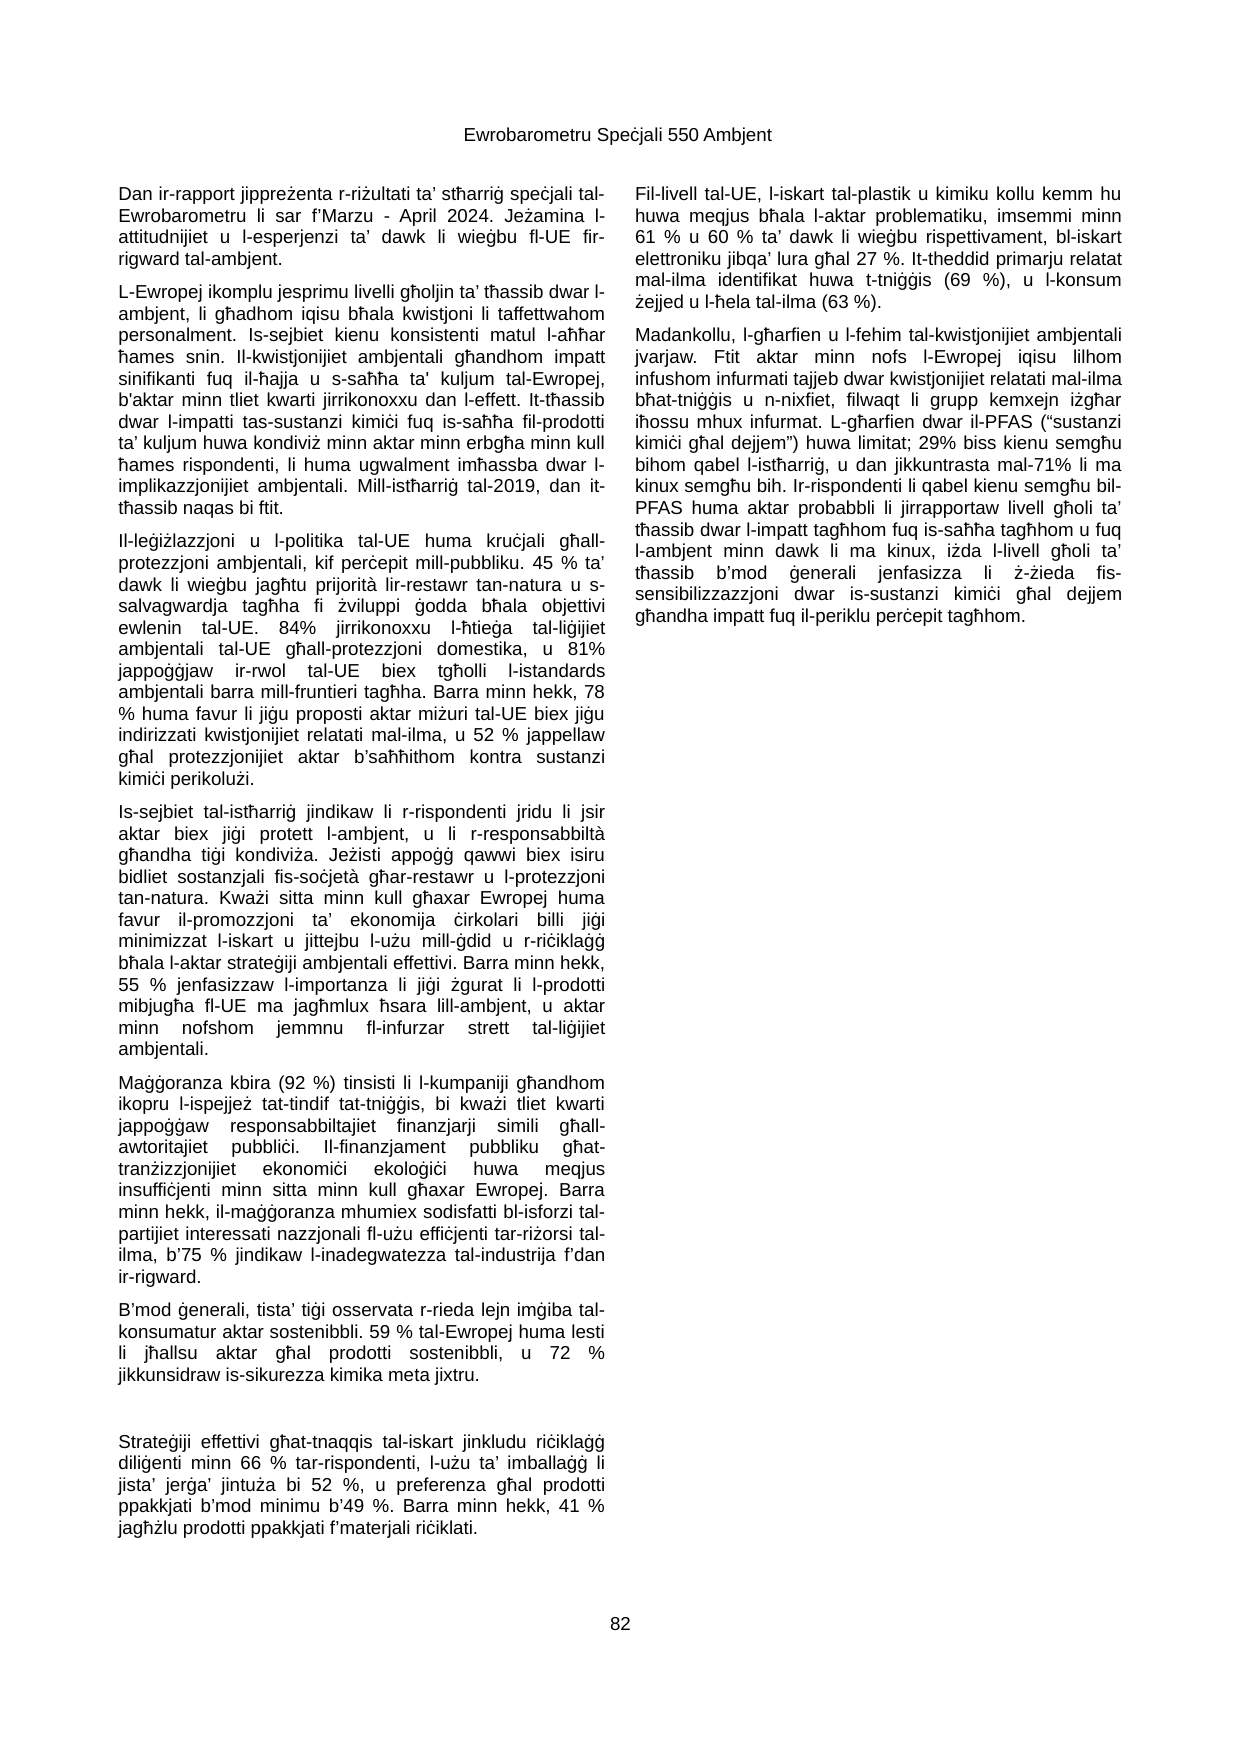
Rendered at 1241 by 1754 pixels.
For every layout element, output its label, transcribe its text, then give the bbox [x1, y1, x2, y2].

text Is-sejbiet tal-istħarriġ jindikaw li r-rispondenti jridu li jsir aktar biex jiġi protett l-ambjent, u li r-responsabbiltà għandha tiġi kondiviża. Jeżisti appoġġ qawwi biex isiru bidliet sostanzjali fis-soċjetà għar-restawr u l-protezzjoni tan-natura. Kważi sitta minn kull għaxar Ewropej huma favur il-promozzjoni ta’ ekonomija ċirkolari billi jiġi minimizzat l-iskart u jittejbu l-użu mill-ġdid u r-riċiklaġġ bħala l-aktar strateġiji ambjentali effettivi. Barra minn hekk, 55 % jenfasizzaw l-importanza li jiġi żgurat li l-prodotti mibjugħa fl-UE ma jagħmlux ħsara lill-ambjent, u aktar minn nofshom jemmnu fl-infurzar strett tal-liġijiet ambjentali. [118, 801, 605, 1059]
text Dan ir-rapport jippreżenta r-riżultati ta’ stħarriġ speċjali tal-Ewrobarometru li sar f’Marzu - April 2024. Jeżamina l-attitudnijiet u l-esperjenzi ta’ dawk li wieġbu fl-UE fir-rigward tal-ambjent. [118, 183, 605, 269]
text Madankollu, l-għarfien u l-fehim tal-kwistjonijiet ambjentali jvarjaw. Ftit aktar minn nofs l-Ewropej iqisu lilhom infushom infurmati tajjeb dwar kwistjonijiet relatati mal-ilma bħat-tniġġis u n-nixfiet, filwaqt li grupp kemxejn iżgħar iħossu mhux infurmat. L-għarfien dwar il-PFAS (“sustanzi kimiċi għal dejjem”) huwa limitat; 29% biss kienu semgħu bihom qabel l-istħarriġ, u dan jikkuntrasta mal-71% li ma kinux semgħu bih. Ir-rispondenti li qabel kienu semgħu bil-PFAS huma aktar probabbli li jirrapportaw livell għoli ta’ tħassib dwar l-impatt tagħhom fuq is-saħħa tagħhom u fuq l-ambjent minn dawk li ma kinux, iżda l-livell għoli ta’ tħassib b’mod ġenerali jenfasizza li ż-żieda fis-sensibilizzazzjoni dwar is-sustanzi kimiċi għal dejjem għandha impatt fuq il-periklu perċepit tagħhom. [635, 324, 1122, 626]
text L-Ewropej ikomplu jesprimu livelli għoljin ta’ tħassib dwar l-ambjent, li għadhom iqisu bħala kwistjoni li taffettwahom personalment. Is-sejbiet kienu konsistenti matul l-aħħar ħames snin. Il-kwistjonijiet ambjentali għandhom impatt sinifikanti fuq il-ħajja u s-saħħa ta' kuljum tal-Ewropej, b'aktar minn tliet kwarti jirrikonoxxu dan l-effett. It-tħassib dwar l-impatti tas-sustanzi kimiċi fuq is-saħħa fil-prodotti ta’ kuljum huwa kondiviż minn aktar minn erbgħa minn kull ħames rispondenti, li huma ugwalment imħassba dwar l-implikazzjonijiet ambjentali. Mill-istħarriġ tal-2019, dan it-tħassib naqas bi ftit. [118, 281, 605, 518]
text Il-leġiżlazzjoni u l-politika tal-UE huma kruċjali għall-protezzjoni ambjentali, kif perċepit mill-pubbliku. 45 % ta’ dawk li wieġbu jagħtu prijorità lir-restawr tan-natura u s-salvagwardja tagħha fi żviluppi ġodda bħala objettivi ewlenin tal-UE. 84% jirrikonoxxu l-ħtieġa tal-liġijiet ambjentali tal-UE għall-protezzjoni domestika, u 81% jappoġġjaw ir-rwol tal-UE biex tgħolli l-istandards ambjentali barra mill-fruntieri tagħha. Barra minn hekk, 78 % huma favur li jiġu proposti aktar miżuri tal-UE biex jiġu indirizzati kwistjonijiet relatati mal-ilma, u 52 % jappellaw għal protezzjonijiet aktar b’saħħithom kontra sustanzi kimiċi perikolużi. [118, 530, 605, 789]
text Maġġoranza kbira (92 %) tinsisti li l-kumpaniji għandhom ikopru l-ispejjeż tat-tindif tat-tniġġis, bi kważi tliet kwarti jappoġġaw responsabbiltajiet finanzjarji simili għall-awtoritajiet pubbliċi. Il-finanzjament pubbliku għat-tranżizzjonijiet ekonomiċi ekoloġiċi huwa meqjus insuffiċjenti minn sitta minn kull għaxar Ewropej. Barra minn hekk, il-maġġoranza mhumiex sodisfatti bl-isforzi tal-partijiet interessati nazzjonali fl-użu effiċjenti tar-riżorsi tal-ilma, b’75 % jindikaw l-inadegwatezza tal-industrija f’dan ir-rigward. [118, 1071, 605, 1287]
text B’mod ġenerali, tista’ tiġi osservata r-rieda lejn imġiba tal-konsumatur aktar sostenibbli. 59 % tal-Ewropej huma lesti li jħallsu aktar għal prodotti sostenibbli, u 72 % jikkunsidraw is-sikurezza kimika meta jixtru. [118, 1299, 605, 1385]
text Fil-livell tal-UE, l-iskart tal-plastik u kimiku kollu kemm hu huwa meqjus bħala l-aktar problematiku, imsemmi minn 61 % u 60 % ta’ dawk li wieġbu rispettivament, bl-iskart elettroniku jibqa’ lura għal 27 %. It-theddid primarju relatat mal-ilma identifikat huwa t-tniġġis (69 %), u l-konsum żejjed u l-ħela tal-ilma (63 %). [635, 183, 1122, 312]
text Strateġiji effettivi għat-tnaqqis tal-iskart jinkludu riċiklaġġ diliġenti minn 66 % tar-rispondenti, l-użu ta’ imballaġġ li jista’ jerġa’ jintuża bi 52 %, u preferenza għal prodotti ppakkjati b’mod minimu b’49 %. Barra minn hekk, 41 % jagħżlu prodotti ppakkjati f’materjali riċiklati. [118, 1431, 605, 1538]
